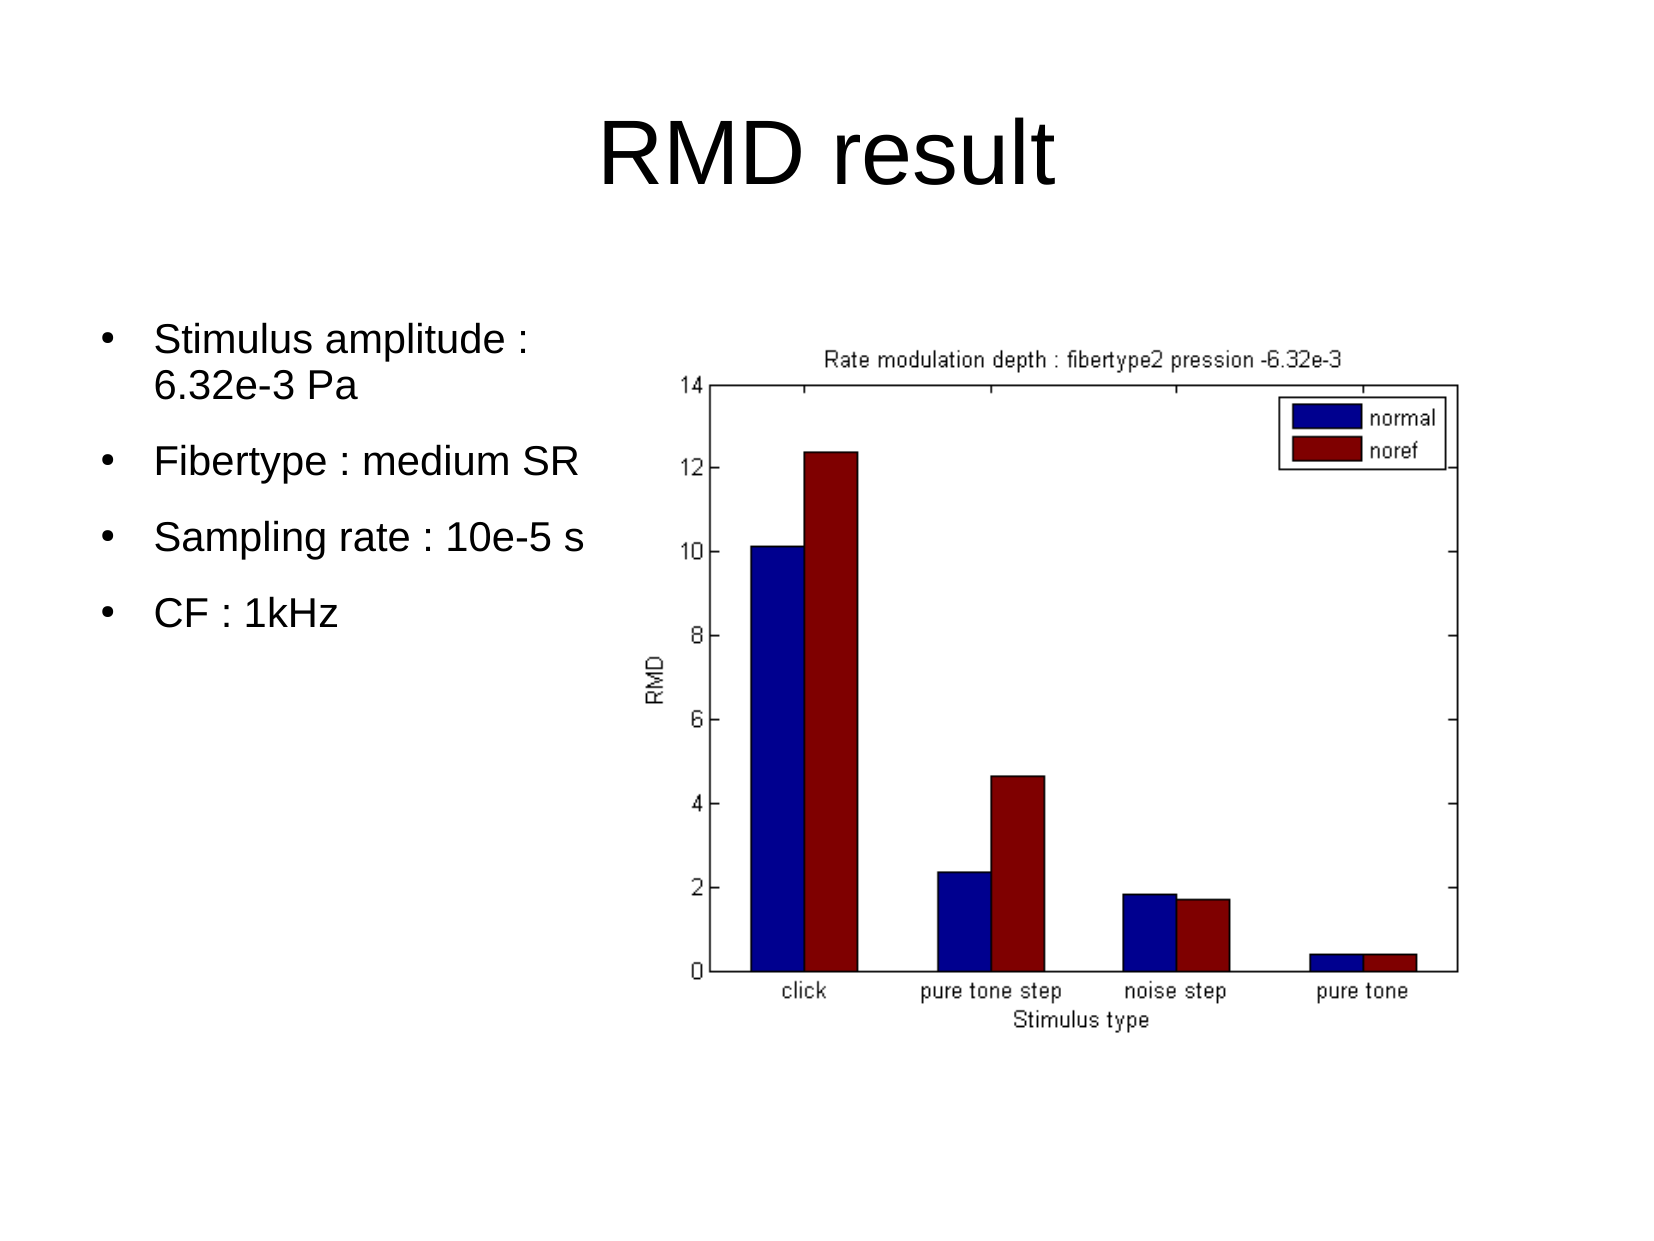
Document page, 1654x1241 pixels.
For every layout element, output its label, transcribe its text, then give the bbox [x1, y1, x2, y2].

picture [586, 330, 1548, 1051]
list Stimulus amplitude : 6.32e-3 Pa Fibertype : medium SR Sampling rate : 10e-5 s CF : 1kHz [82, 315, 615, 969]
title RMD result [82, 49, 1571, 257]
